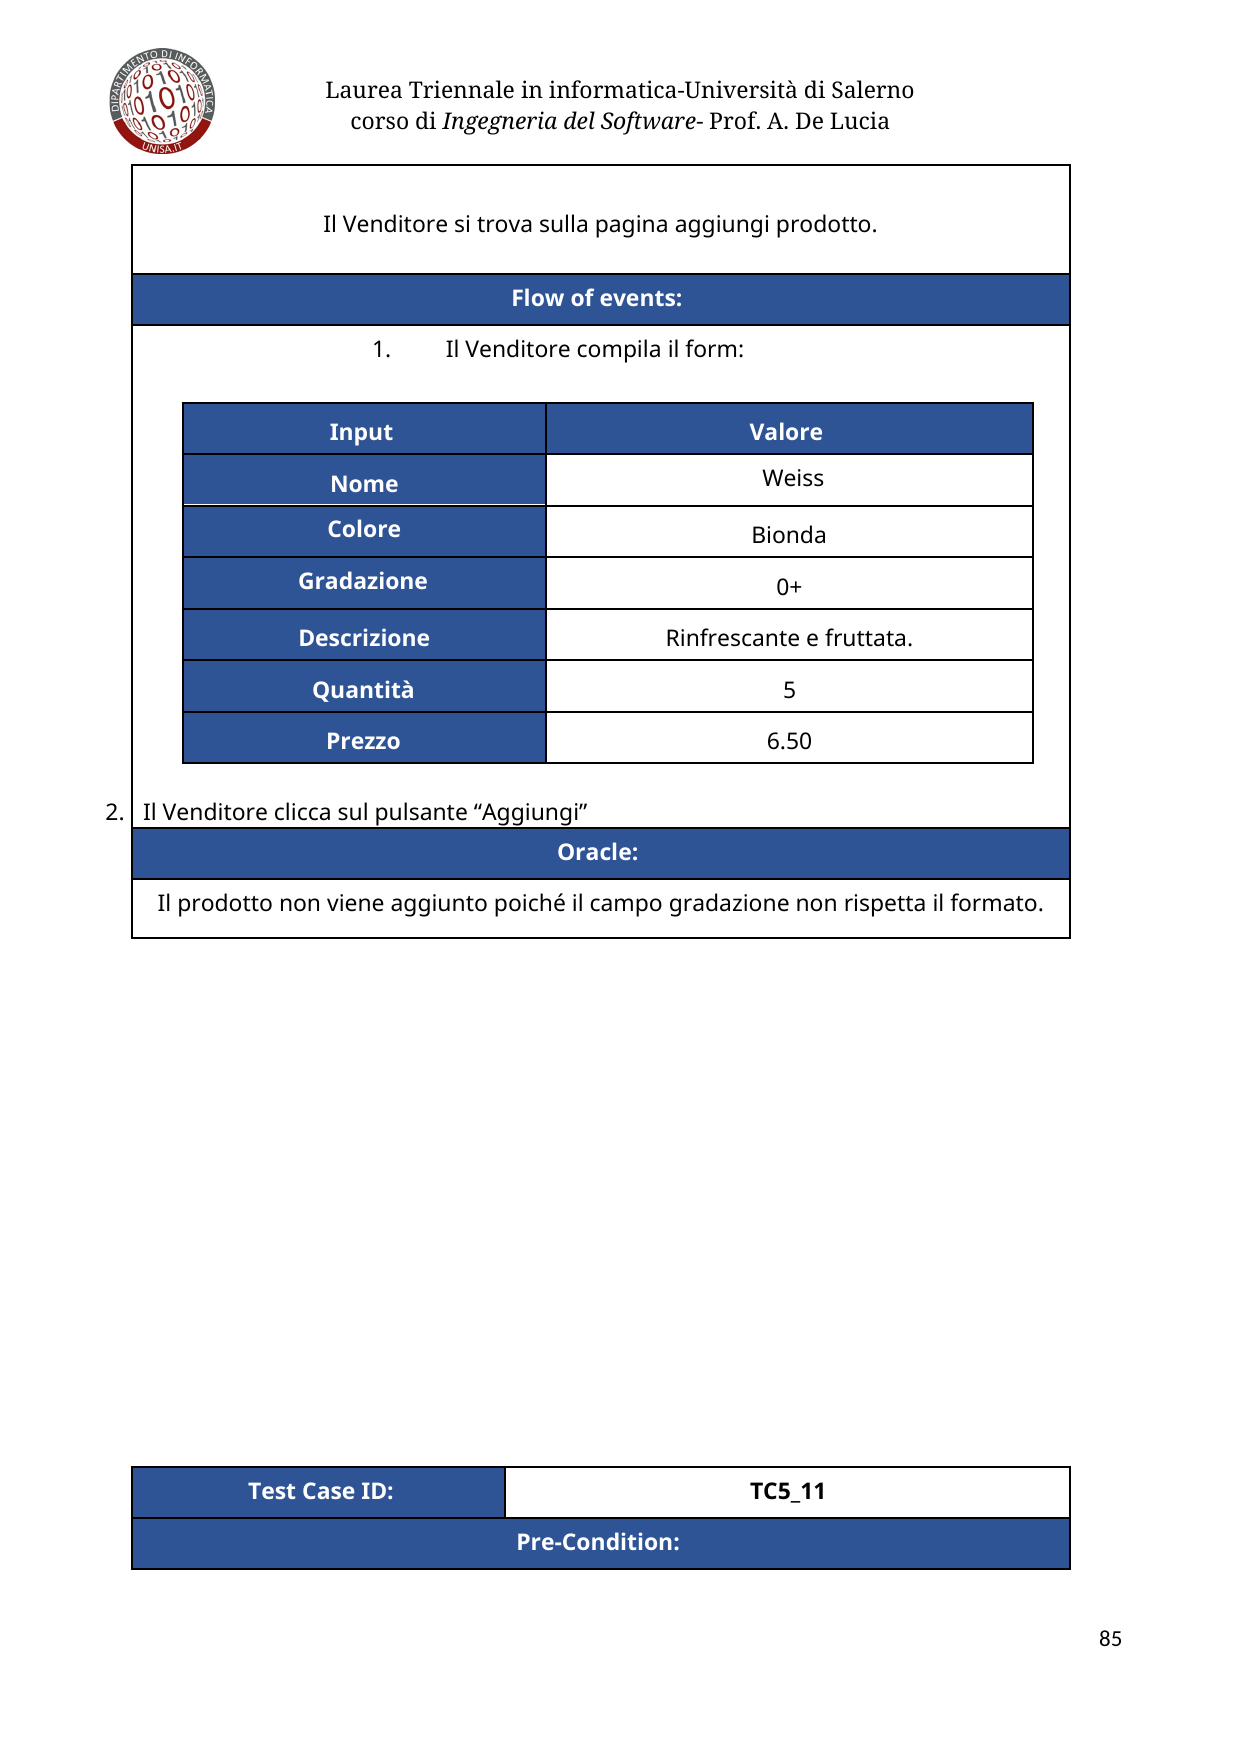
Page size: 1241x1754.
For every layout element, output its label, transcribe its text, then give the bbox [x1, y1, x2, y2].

table_header TC5_11 [506, 1468, 1069, 1517]
table_cell Prezzo [184, 713, 545, 762]
table_cell Flow of events: [133, 275, 1069, 324]
table_cell 5 [547, 661, 1032, 711]
table_cell Colore [184, 507, 545, 556]
table_cell Pre-Condition: [133, 1519, 1069, 1568]
table_cell Weiss [547, 455, 1032, 504]
table_header Test Case ID: [133, 1468, 504, 1517]
table_cell Il Venditore compila il form: Il Venditore clicca sul pulsante “Aggiungi” [133, 326, 1069, 827]
table_cell Nome [184, 455, 545, 504]
table_header Input [184, 404, 545, 453]
table_cell 0+ [547, 558, 1032, 608]
table_header Valore [547, 404, 1032, 453]
table_cell Bionda [547, 507, 1032, 556]
table_cell 6.50 [547, 713, 1032, 762]
table_cell Il prodotto non viene aggiunto poiché il campo gradazione non rispetta il formato. [133, 880, 1069, 937]
table_cell Quantità [184, 661, 545, 711]
table_cell Gradazione [184, 558, 545, 608]
table_cell Descrizione [184, 610, 545, 659]
table_cell Oracle: [133, 829, 1069, 878]
table_cell Rinfrescante e fruttata. [547, 610, 1032, 659]
table_cell Il Venditore si trova sulla pagina aggiungi prodotto. [133, 166, 1069, 273]
